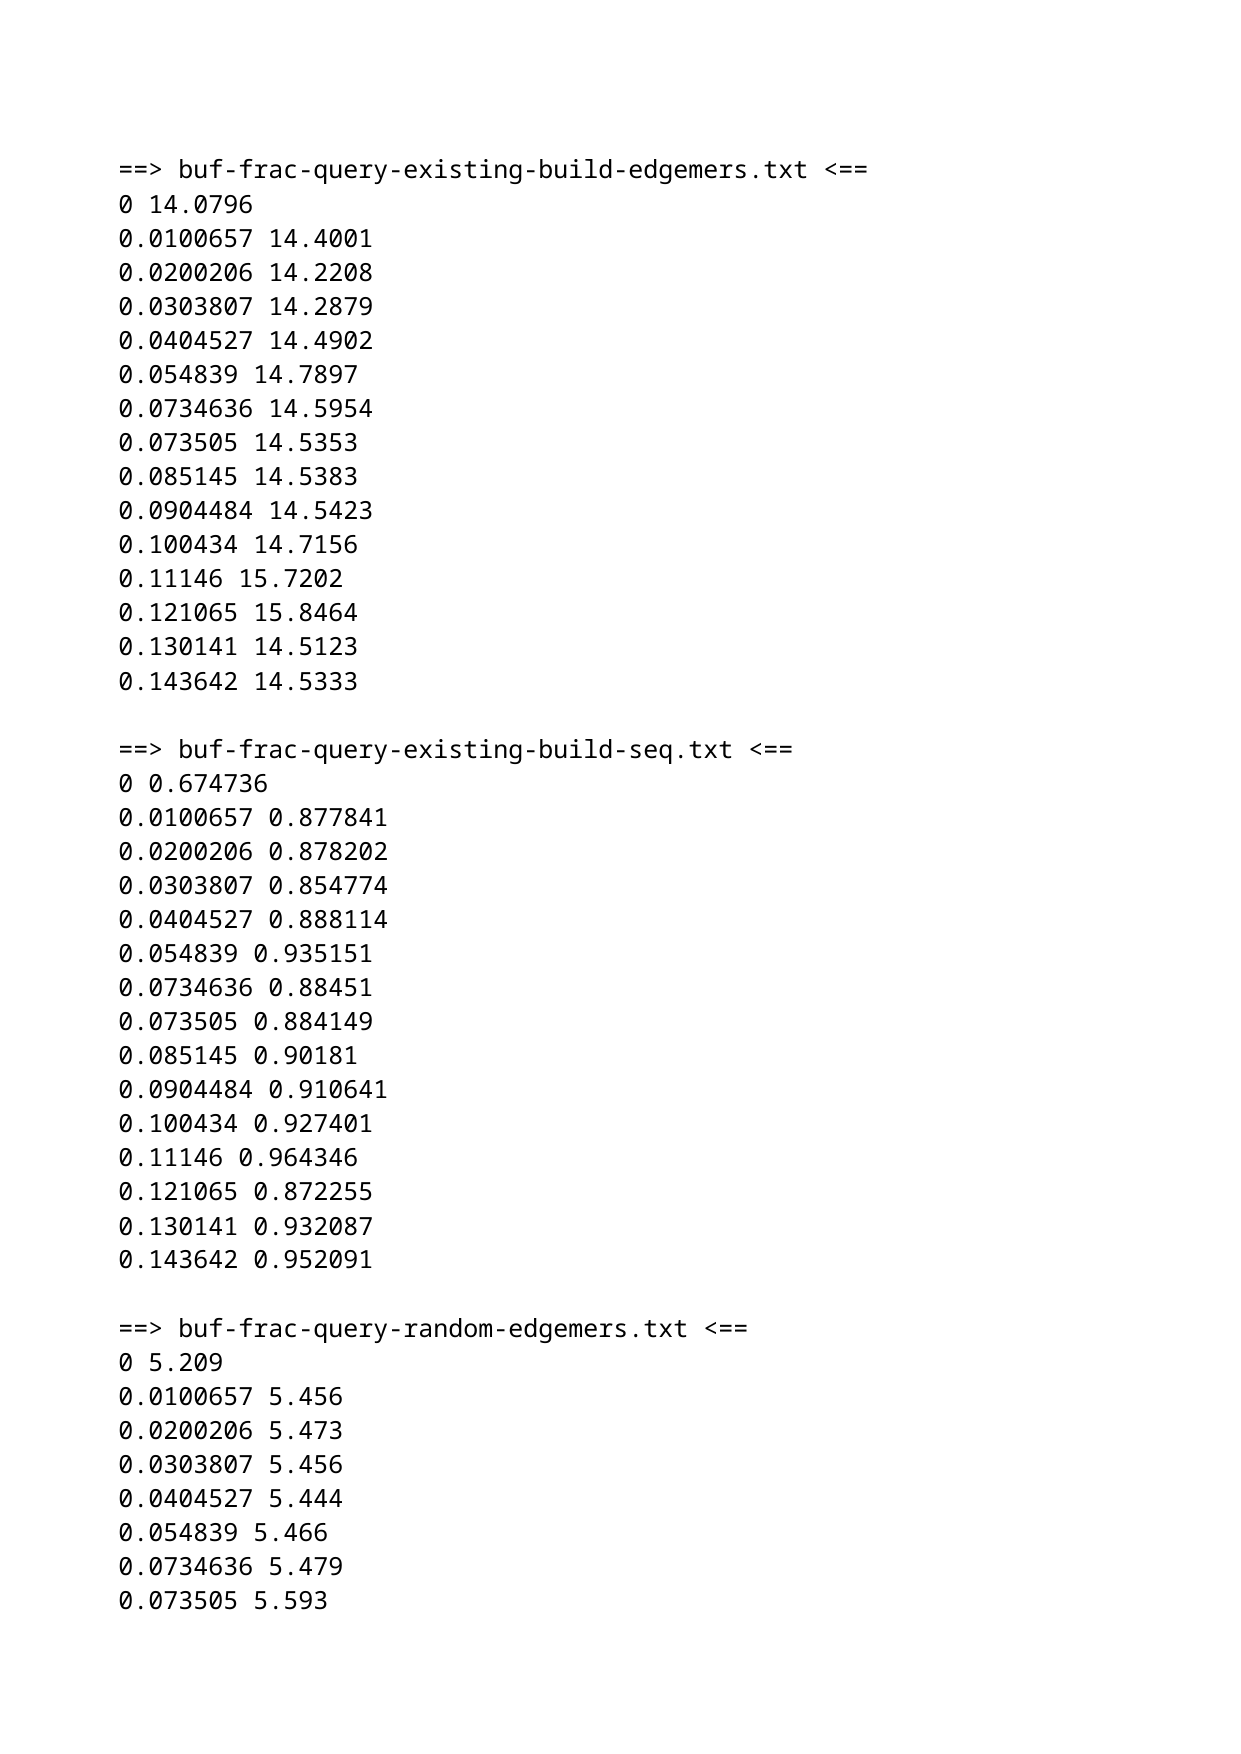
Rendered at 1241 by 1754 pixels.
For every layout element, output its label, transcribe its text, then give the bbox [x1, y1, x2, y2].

text 0.0404527 14.4902 [118, 322, 1122, 357]
text 0.130141 14.5123 [118, 629, 1122, 663]
text 0.073505 5.593 [118, 1583, 1122, 1617]
text 0.0303807 14.2879 [118, 288, 1122, 322]
text 0.130141 0.932087 [118, 1208, 1122, 1242]
text 0.11146 0.964346 [118, 1140, 1122, 1174]
text 0.0904484 0.910641 [118, 1072, 1122, 1106]
text 0 0.674736 [118, 765, 1122, 799]
text 0.054839 14.7897 [118, 357, 1122, 391]
text 0.0100657 14.4001 [118, 220, 1122, 254]
text 0.0100657 5.456 [118, 1378, 1122, 1412]
text 0.054839 5.466 [118, 1515, 1122, 1549]
text 0.121065 0.872255 [118, 1174, 1122, 1208]
text 0.100434 14.7156 [118, 527, 1122, 561]
text 0.054839 0.935151 [118, 936, 1122, 970]
text 0.0734636 14.5954 [118, 391, 1122, 425]
text ==> buf-frac-query-existing-build-edgemers.txt <== [118, 152, 1122, 186]
text 0.0100657 0.877841 [118, 799, 1122, 833]
text 0.0200206 5.473 [118, 1412, 1122, 1447]
text 0.143642 14.5333 [118, 663, 1122, 697]
text 0 5.209 [118, 1344, 1122, 1378]
text 0.0200206 0.878202 [118, 833, 1122, 867]
text 0.0904484 14.5423 [118, 493, 1122, 527]
text 0.121065 15.8464 [118, 595, 1122, 629]
text 0.11146 15.7202 [118, 561, 1122, 595]
text ==> buf-frac-query-random-edgemers.txt <== [118, 1310, 1122, 1344]
text 0.0734636 0.88451 [118, 970, 1122, 1004]
text 0.0303807 5.456 [118, 1447, 1122, 1481]
text 0.073505 0.884149 [118, 1004, 1122, 1038]
text ==> buf-frac-query-existing-build-seq.txt <== [118, 731, 1122, 765]
text 0.0200206 14.2208 [118, 254, 1122, 288]
text 0.085145 14.5383 [118, 459, 1122, 493]
text 0.100434 0.927401 [118, 1106, 1122, 1140]
text 0.0303807 0.854774 [118, 867, 1122, 902]
text 0.073505 14.5353 [118, 425, 1122, 459]
text 0.0734636 5.479 [118, 1549, 1122, 1583]
text 0.085145 0.90181 [118, 1038, 1122, 1072]
text 0.0404527 5.444 [118, 1481, 1122, 1515]
text 0.143642 0.952091 [118, 1242, 1122, 1276]
text 0.0404527 0.888114 [118, 902, 1122, 936]
text 0 14.0796 [118, 186, 1122, 220]
